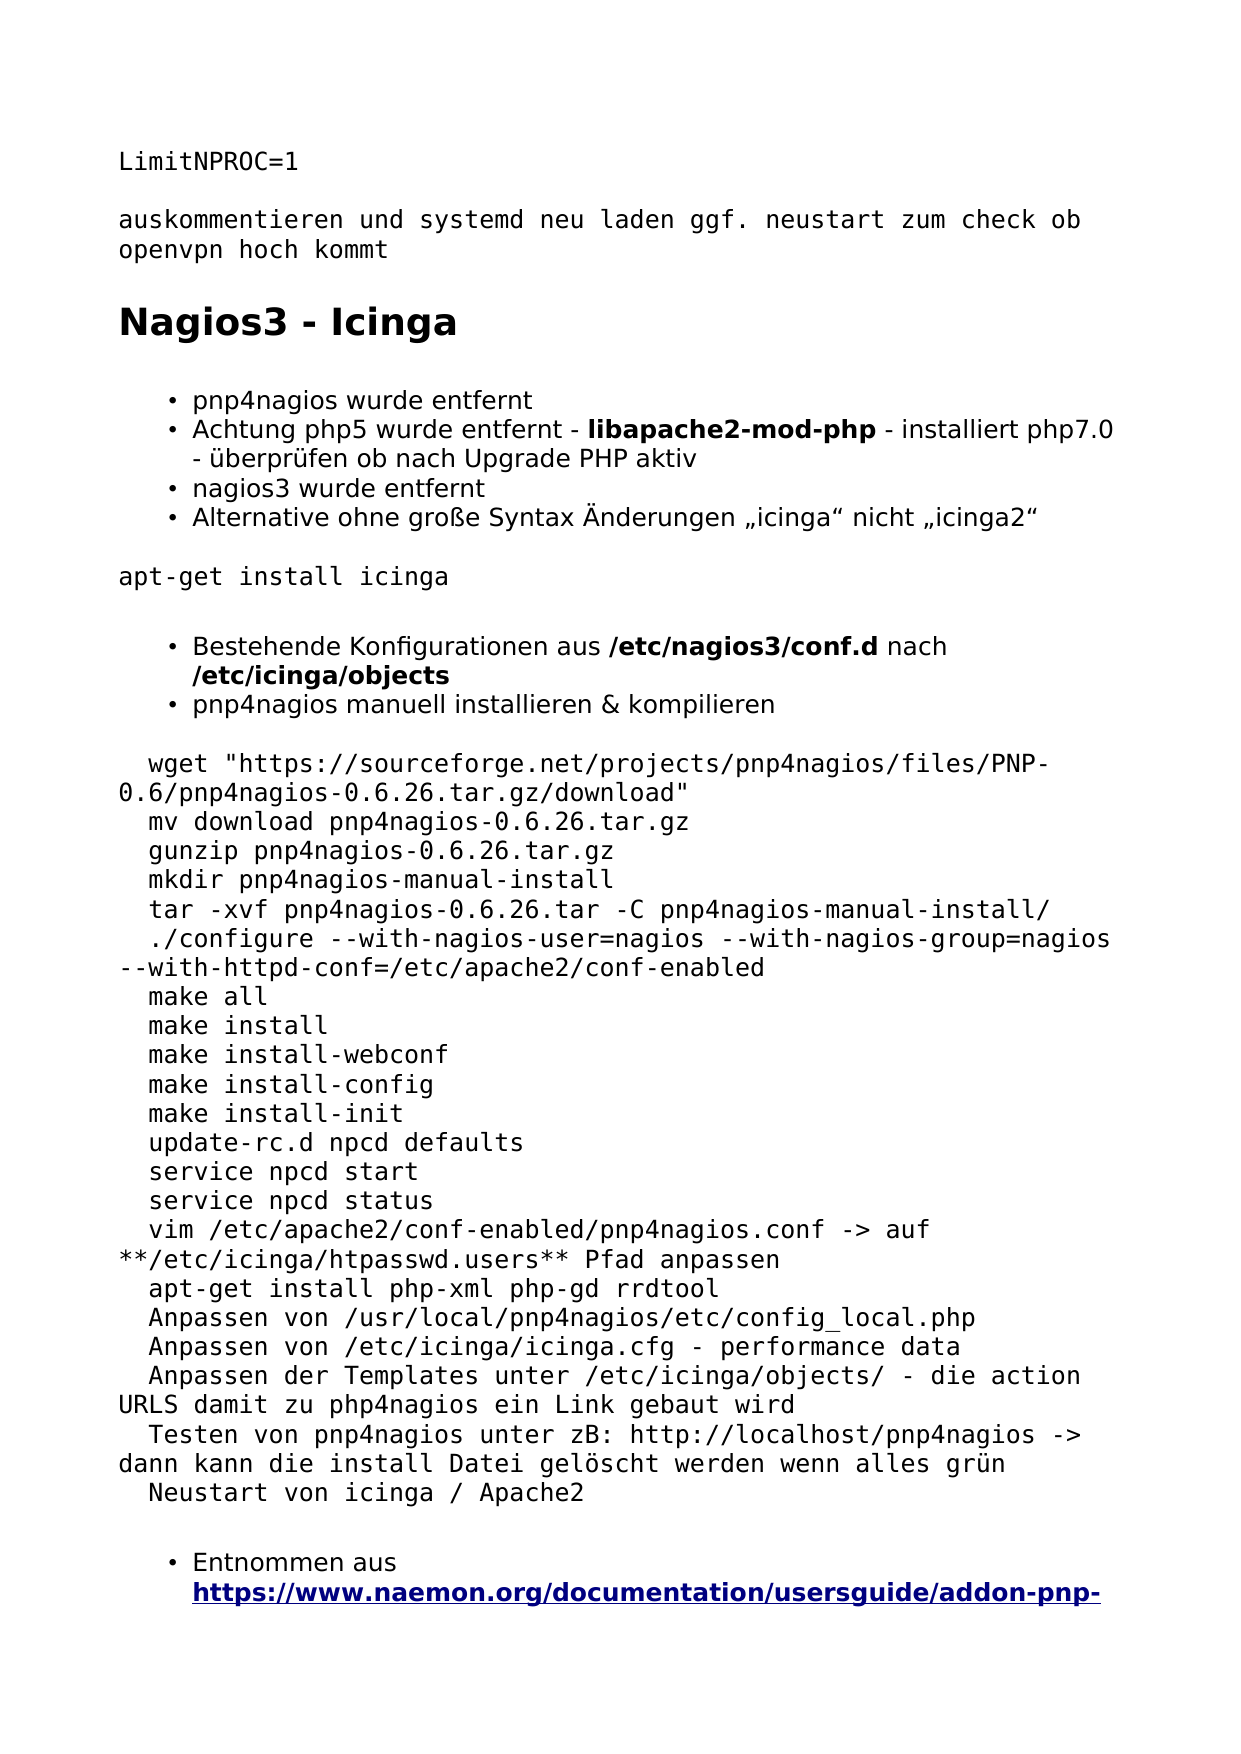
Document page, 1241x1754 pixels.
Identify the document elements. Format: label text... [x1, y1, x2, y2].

list pnp4nagios wurde entfernt [177, 386, 1122, 416]
text wget "https://sourceforge.net/projects/pnp4nagios/files/PNP-0.6/pnp4nagios-0.6.26.tar.gz/download" mv download pnp4nagios-0.6.26.tar.gz gunzip pnp4nagios-0.6.26.tar.gz mkdir pnp4nagios-manual-install tar -xvf pnp4nagios-0.6.26.tar -C pnp4nagios-manual-install/ ./configure --with-nagios-user=nagios --with-nagios-group=nagios --with-httpd-conf=/etc/apache2/conf-enabled make all make install make install-webconf make install-config make install-init update-rc.d npcd defaults service npcd start service npcd status vim /etc/apache2/conf-enabled/pnp4nagios.conf -> auf **/etc/icinga/htpasswd.users** Pfad anpassen apt-get install php-xml php-gd rrdtool Anpassen von /usr/local/pnp4nagios/etc/config_local.php Anpassen von /etc/icinga/icinga.cfg - performance data Anpassen der Templates unter /etc/icinga/objects/ - die action URLS damit zu php4nagios ein Link gebaut wird Testen von pnp4nagios unter zB: http://localhost/pnp4nagios -> dann kann die install Datei gelöscht werden wenn alles grün Neustart von icinga / Apache2 [118, 749, 1122, 1507]
text apt-get install icinga [118, 562, 1122, 591]
list pnp4nagios manuell installieren & kompilieren [177, 690, 1122, 719]
list nagios3 wurde entfernt [177, 474, 1122, 503]
list Achtung php5 wurde entfernt - libapache2-mod-php - installiert php7.0 - überprüfen ob nach Upgrade PHP aktiv [177, 416, 1122, 474]
subtitle Nagios3 - Icinga [118, 301, 1122, 344]
list Alternative ohne große Syntax Änderungen „icinga“ nicht „icinga2“ [177, 503, 1122, 532]
text LimitNPROC=1 auskommentieren und systemd neu laden ggf. neustart zum check ob openvpn hoch kommt [118, 118, 1122, 264]
list Entnommen aus https://www.naemon.org/documentation/usersguide/addon-pnp- [177, 1549, 1122, 1607]
list Bestehende Konfigurationen aus /etc/nagios3/conf.d nach /etc/icinga/objects [177, 632, 1122, 690]
